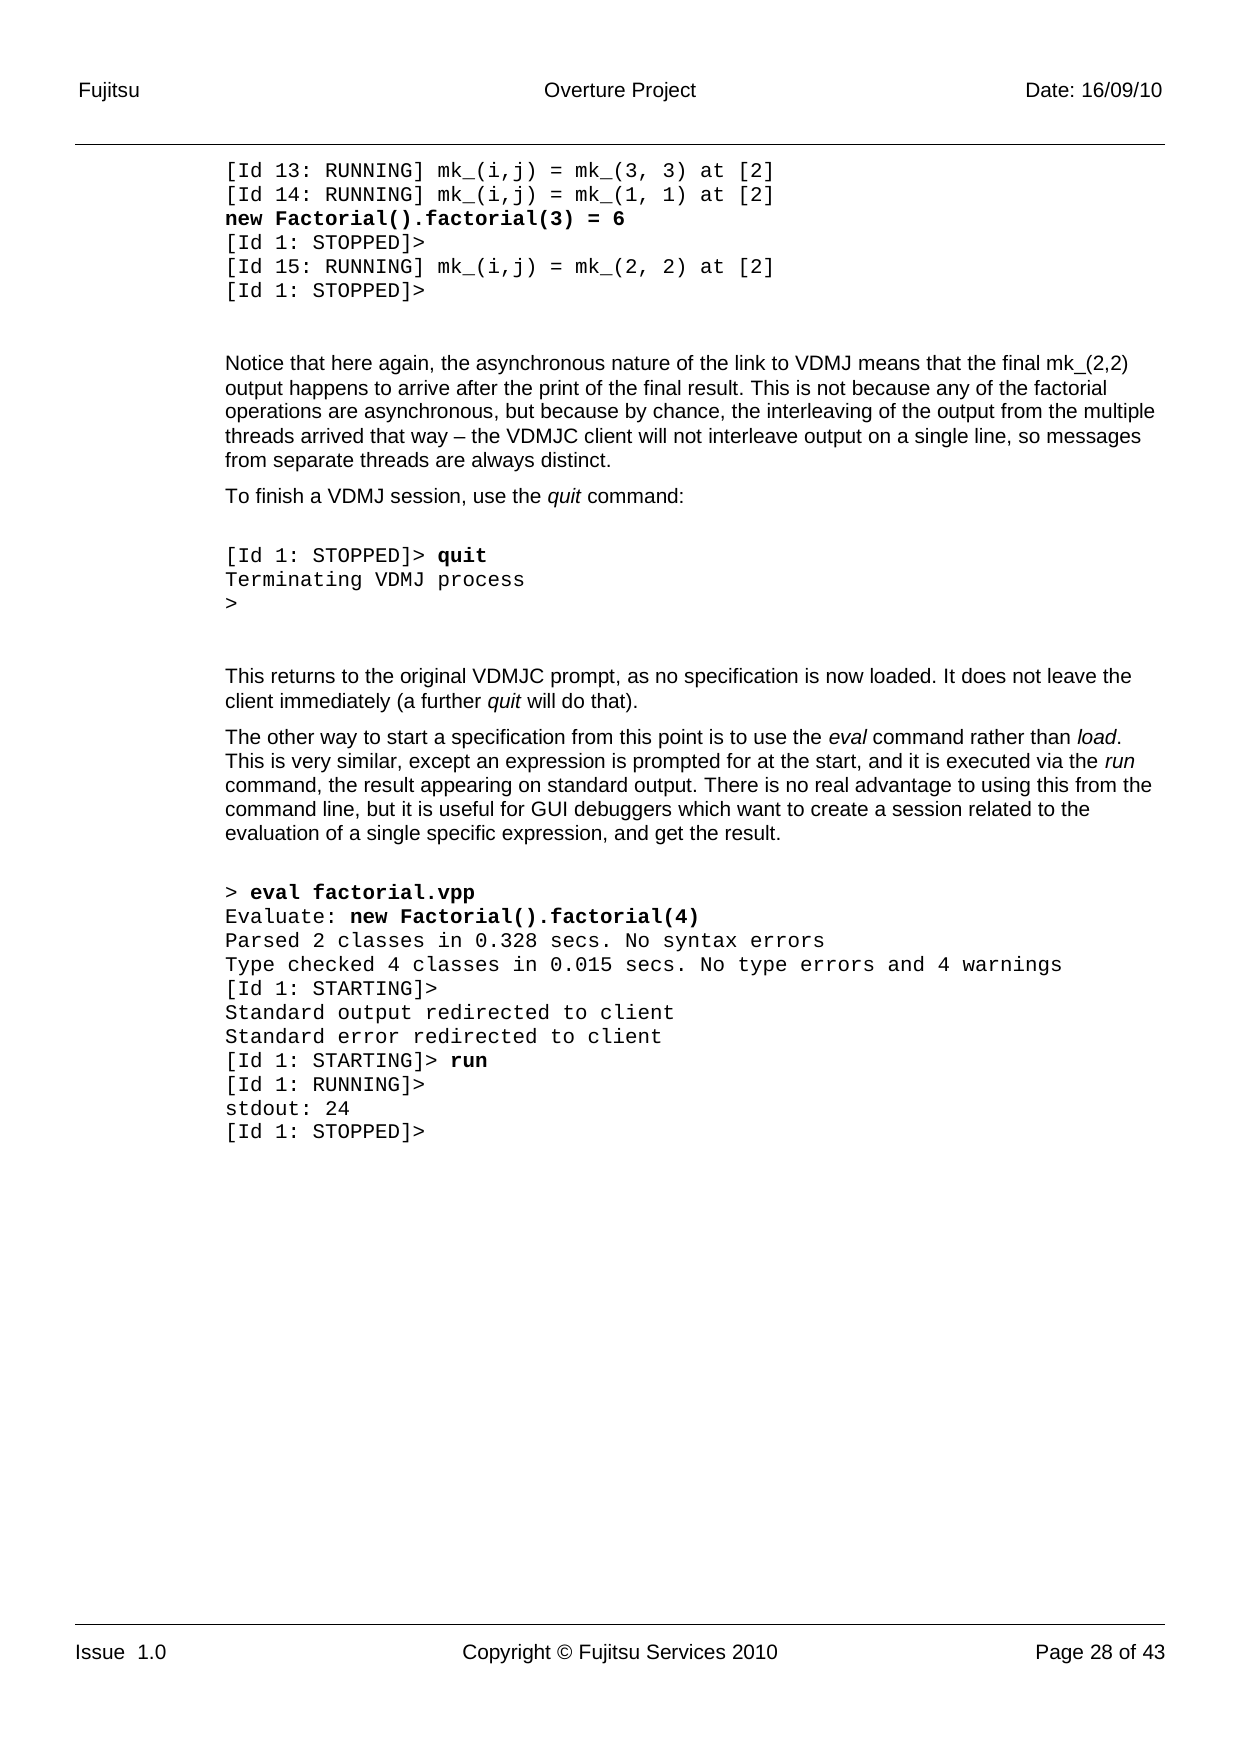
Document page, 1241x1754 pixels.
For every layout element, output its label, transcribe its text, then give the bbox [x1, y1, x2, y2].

text Standard output redirected to client [225, 1002, 1165, 1026]
text [Id 1: STARTING]> [225, 978, 1165, 1002]
text Type checked 4 classes in 0.015 secs. No type errors and 4 warnings [225, 954, 1165, 978]
text Parsed 2 classes in 0.328 secs. No syntax errors [225, 930, 1165, 954]
text Notice that here again, the asynchronous nature of the link to VDMJ means that the final mk_(2,2) output happens to arrive after the print of the final result. This is not because any of the factorial operations are asynchronous, but because by chance, the interleaving of the output from the multiple threads arrived that way – the VDMJC client will not interleave output on a single line, so messages from separate threads are always distinct. [225, 351, 1165, 472]
text [Id 1: RUNNING]> [225, 1073, 1165, 1097]
text stdout: 24 [225, 1097, 1165, 1121]
text [Id 1: STOPPED]> [225, 279, 1165, 303]
text Evaluate: new Factorial().factorial(4) [225, 906, 1165, 930]
text [Id 14: RUNNING] mk_(i,j) = mk_(1, 1) at [2] [225, 184, 1165, 208]
text [Id 1: STARTING]> run [225, 1049, 1165, 1073]
text > [225, 593, 1165, 617]
text [Id 1: STOPPED]> quit [225, 545, 1165, 569]
text Terminating VDMJ process [225, 569, 1165, 593]
text [Id 13: RUNNING] mk_(i,j) = mk_(3, 3) at [2] [225, 160, 1165, 184]
text [Id 1: STOPPED]> [225, 1121, 1165, 1145]
text [Id 1: STOPPED]> [225, 232, 1165, 256]
text To finish a VDMJ session, use the quit command: [225, 484, 1165, 508]
text new Factorial().factorial(3) = 6 [225, 208, 1165, 232]
text This returns to the original VDMJC prompt, as no specification is now loaded. It does not leave the client immediately (a further quit will do that). [225, 664, 1165, 713]
text [Id 15: RUNNING] mk_(i,j) = mk_(2, 2) at [2] [225, 256, 1165, 279]
text The other way to start a specification from this point is to use the eval command rather than load. This is very similar, except an expression is prompted for at the start, and it is executed via the run command, the result appearing on standard output. There is no real advantage to using this from the command line, but it is useful for GUI debuggers which want to create a session related to the evaluation of a single specific expression, and get the result. [225, 725, 1165, 845]
text Standard error redirected to client [225, 1026, 1165, 1049]
text > eval factorial.vpp [225, 882, 1165, 906]
